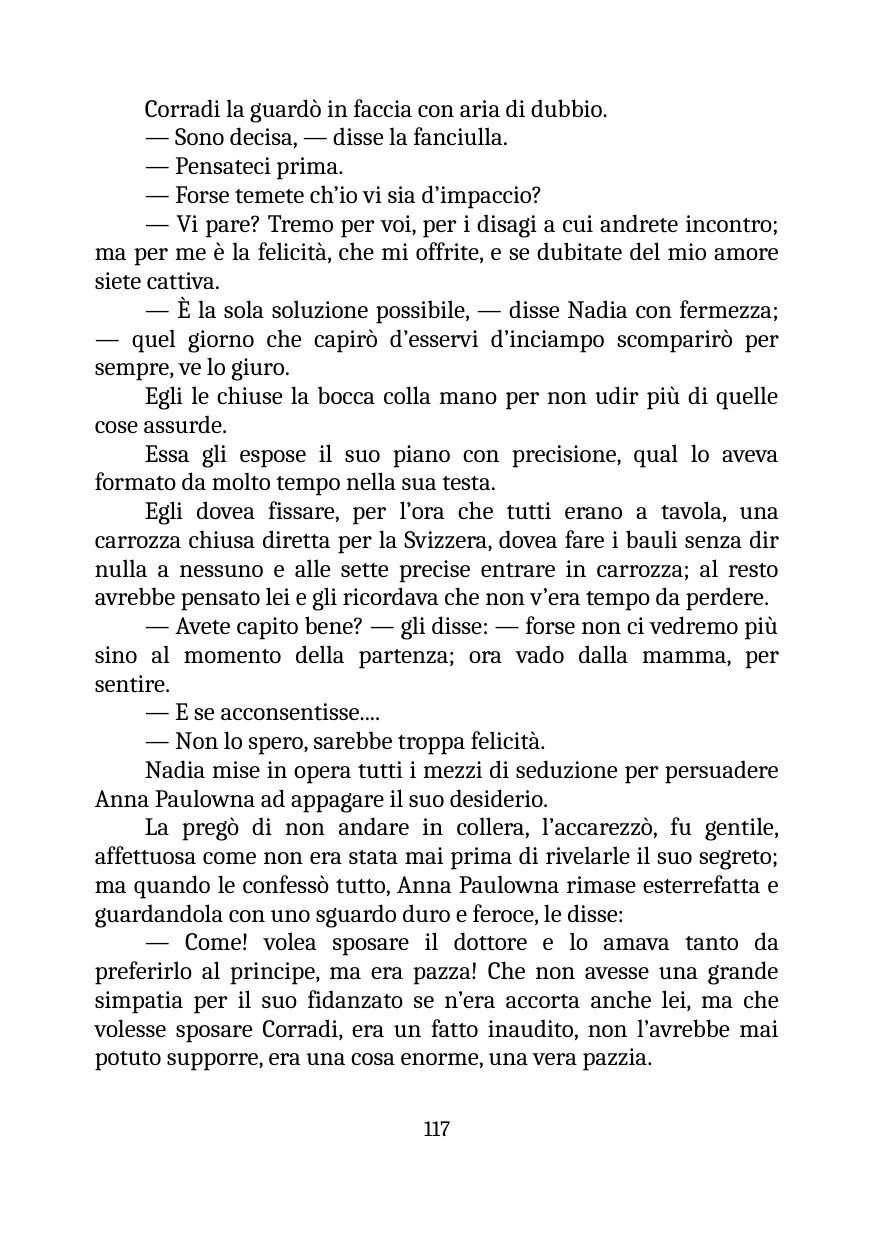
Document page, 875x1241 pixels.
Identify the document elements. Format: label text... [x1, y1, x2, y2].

text — Pensateci prima. [94, 152, 779, 181]
text — È la sola soluzione possibile, — disse Nadia con fermezza; — quel giorno che capirò d’esservi d’inciampo scomparirò per sempre, ve lo giuro. [94, 296, 779, 382]
text — Avete capito bene? — gli disse: — forse non ci vedremo più sino al momento della partenza; ora vado dalla mamma, per sentire. [94, 612, 779, 698]
text — Forse temete ch’io vi sia d’impaccio? [94, 181, 779, 209]
text Nadia mise in opera tutti i mezzi di seduzione per persuadere Anna Paulowna ad appagare il suo desiderio. [94, 756, 779, 813]
text Corradi la guardò in faccia con aria di dubbio. [94, 94, 779, 123]
text Egli dovea fissare, per l’ora che tutti erano a tavola, una carrozza chiusa diretta per la Svizzera, dovea fare i bauli senza dir nulla a nessuno e alle sette precise entrare in carrozza; al resto avrebbe pensato lei e gli ricordava che non v’era tempo da perdere. [94, 497, 779, 612]
text — Vi pare? Tremo per voi, per i disagi a cui andrete incontro; ma per me è la felicità, che mi offrite, e se dubitate del mio amore siete cattiva. [94, 209, 779, 296]
text — Sono decisa, — disse la fanciulla. [94, 123, 779, 152]
text Egli le chiuse la bocca colla mano per non udir più di quelle cose assurde. [94, 382, 779, 439]
text — Come! volea sposare il dottore e lo amava tanto da preferirlo al principe, ma era pazza! Che non avesse una grande simpatia per il suo fidanzato se n’era accorta anche lei, ma che volesse sposare Corradi, era un fatto inaudito, non l’avrebbe mai potuto supporre, era una cosa enorme, una vera pazzia. [94, 928, 779, 1072]
text — E se acconsentisse.... [94, 698, 779, 727]
text Essa gli espose il suo piano con precisione, qual lo aveva formato da molto tempo nella sua testa. [94, 439, 779, 497]
text — Non lo spero, sarebbe troppa felicità. [94, 727, 779, 756]
text La pregò di non andare in collera, l’accarezzò, fu gentile, affettuosa come non era stata mai prima di rivelarle il suo segreto; ma quando le confessò tutto, Anna Paulowna rimase esterrefatta e guardandola con uno sguardo duro e feroce, le disse: [94, 813, 779, 928]
